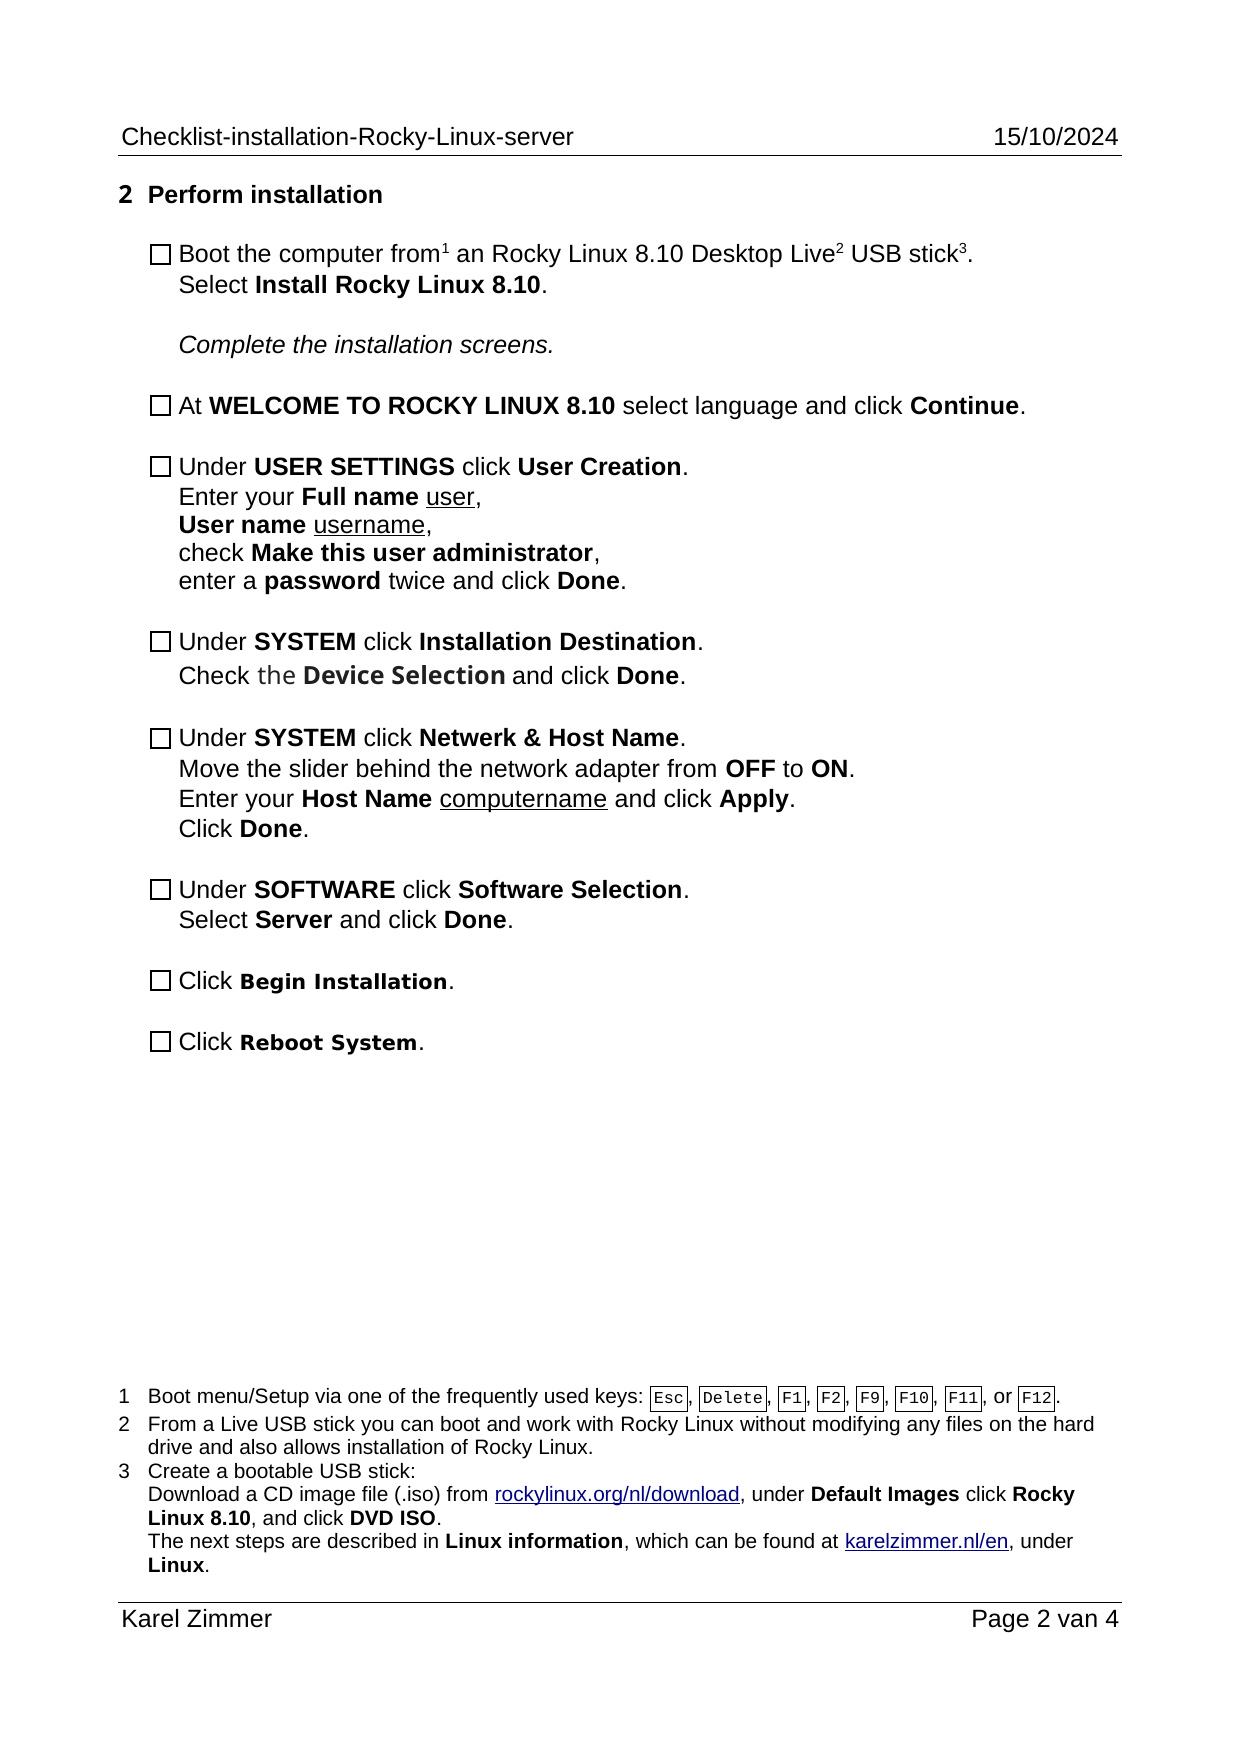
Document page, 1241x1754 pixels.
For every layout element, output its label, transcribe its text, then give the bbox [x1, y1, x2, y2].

table_cell [177, 996, 1122, 1026]
table_cell [118, 935, 142, 966]
table_cell [177, 300, 1122, 330]
table_cell [118, 360, 142, 391]
table_cell [118, 421, 142, 451]
table_cell [142, 626, 177, 657]
table_cell Select Install Rocky Linux 8.10. [177, 269, 1122, 300]
table_cell [118, 723, 142, 753]
table_cell [142, 905, 177, 935]
table_cell Check the Device Selection and click Done. [177, 657, 1122, 693]
table_cell [177, 360, 1122, 391]
table_cell Select Server and click Done. [177, 905, 1122, 935]
table_cell Under SYSTEM click Installation Destination. [177, 626, 1122, 657]
table_cell [177, 844, 1122, 875]
table_header [118, 239, 142, 269]
table_cell [177, 421, 1122, 451]
table_cell Under USER SETTINGS click User Creation. [177, 451, 1122, 482]
table_cell [142, 935, 177, 966]
table_cell [118, 482, 142, 596]
table_cell Complete the installation screens. [177, 330, 1122, 360]
table_cell [118, 814, 142, 844]
table_cell [118, 596, 142, 626]
table_cell [118, 451, 142, 482]
table_cell [118, 966, 142, 996]
table_cell [142, 875, 177, 905]
table_cell [118, 269, 142, 300]
table_cell [142, 330, 177, 360]
table_cell [118, 905, 142, 935]
table_cell [118, 657, 142, 693]
table_cell [142, 391, 177, 421]
table_cell [142, 451, 177, 482]
table_cell [142, 657, 177, 693]
table_cell [142, 814, 177, 844]
table_cell [142, 1026, 177, 1057]
table_cell [142, 754, 177, 784]
table_cell [177, 596, 1122, 626]
table_cell [118, 996, 142, 1026]
list Perform installation [118, 177, 1122, 211]
table_cell [118, 300, 142, 330]
table_cell At WELCOME TO ROCKY LINUX 8.10 select language and click Continue. [177, 391, 1122, 421]
table_cell [118, 330, 142, 360]
table_cell Click Begin Installation. [177, 966, 1122, 996]
table_cell [142, 360, 177, 391]
table_cell [142, 300, 177, 330]
table_cell Click Done. [177, 814, 1122, 844]
table_cell Move the slider behind the network adapter from OFF to ON. [177, 754, 1122, 784]
table_cell [177, 935, 1122, 966]
table_cell Click Reboot System. [177, 1026, 1122, 1057]
table_cell [118, 626, 142, 657]
table_cell [118, 391, 142, 421]
table_cell [142, 784, 177, 814]
table_cell Enter your Full name user, User name username, check Make this user administrator, enter a password twice and click Done. [177, 482, 1122, 596]
table_cell Under SYSTEM click Netwerk & Host Name. [177, 723, 1122, 753]
table_cell [142, 482, 177, 596]
table_cell Under SOFTWARE click Software Selection. [177, 875, 1122, 905]
table_cell Enter your Host Name computername and click Apply. [177, 784, 1122, 814]
table_cell [118, 875, 142, 905]
table_cell [142, 723, 177, 753]
table_cell [118, 1026, 142, 1057]
table_cell [142, 693, 177, 723]
table_cell [142, 996, 177, 1026]
table_cell [177, 693, 1122, 723]
table_cell [142, 596, 177, 626]
table_cell [142, 269, 177, 300]
table_cell [118, 784, 142, 814]
table_cell [142, 421, 177, 451]
table_header [142, 239, 177, 269]
table_cell [142, 844, 177, 875]
table_header Boot the computer from an Rocky Linux 8.10 Desktop Live USB stick. [177, 239, 1122, 269]
table_cell [118, 693, 142, 723]
table_cell [118, 754, 142, 784]
table_cell [118, 844, 142, 875]
table_cell [142, 966, 177, 996]
